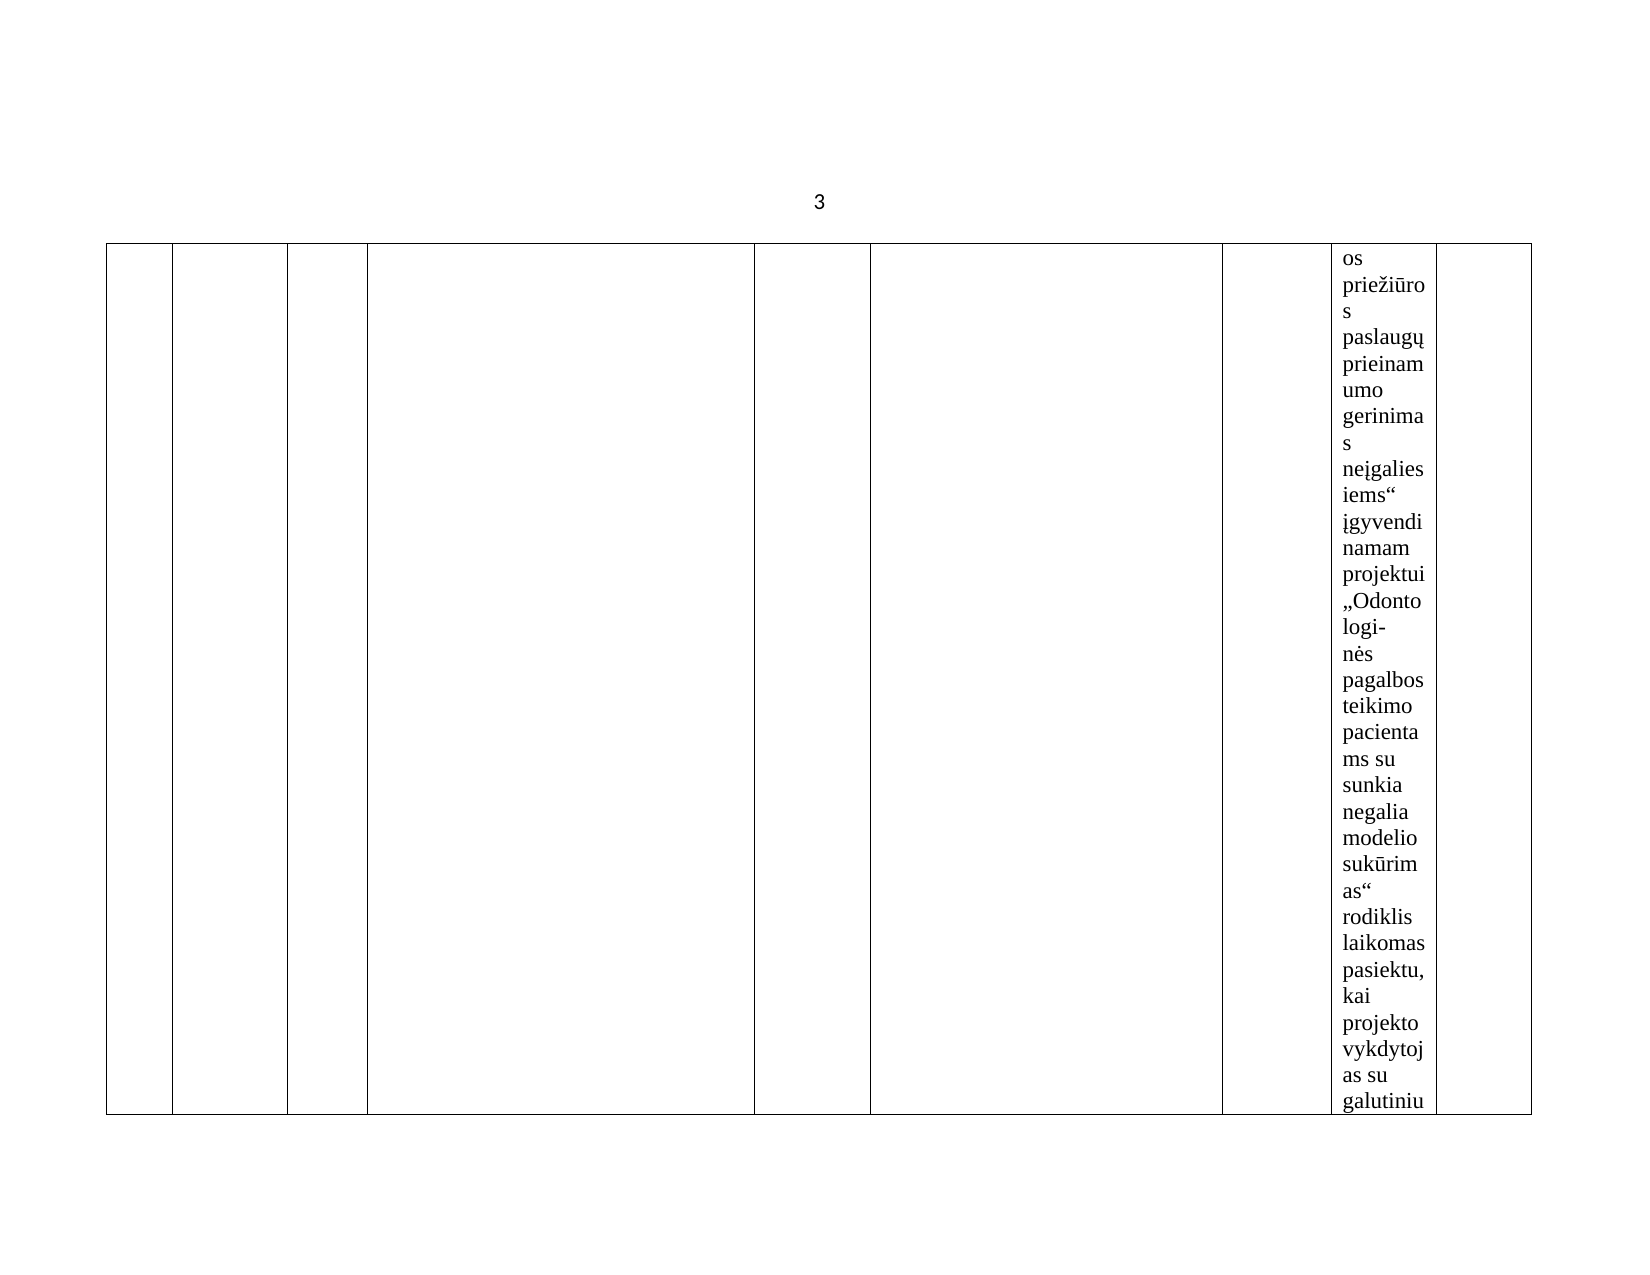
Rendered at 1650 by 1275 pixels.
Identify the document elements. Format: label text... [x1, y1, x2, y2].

table_cell [173, 244, 287, 1114]
table_cell [871, 244, 1222, 1114]
table_cell [288, 244, 367, 1114]
table_cell [1223, 244, 1331, 1114]
table_cell [368, 244, 754, 1114]
table_cell [1437, 244, 1531, 1114]
table_cell [755, 244, 870, 1114]
table_cell os priežiūros paslaugų prieinamumo gerinimas neįgaliesiems“ įgyvendinamam projektui „Odontologi- nės pagalbos teikimo pacientams su sunkia negalia modelio sukūrimas“ rodiklis laikomas pasiektu, kai projekto vykdytojas su galutiniu [1332, 244, 1436, 1114]
table_cell [107, 244, 172, 1114]
